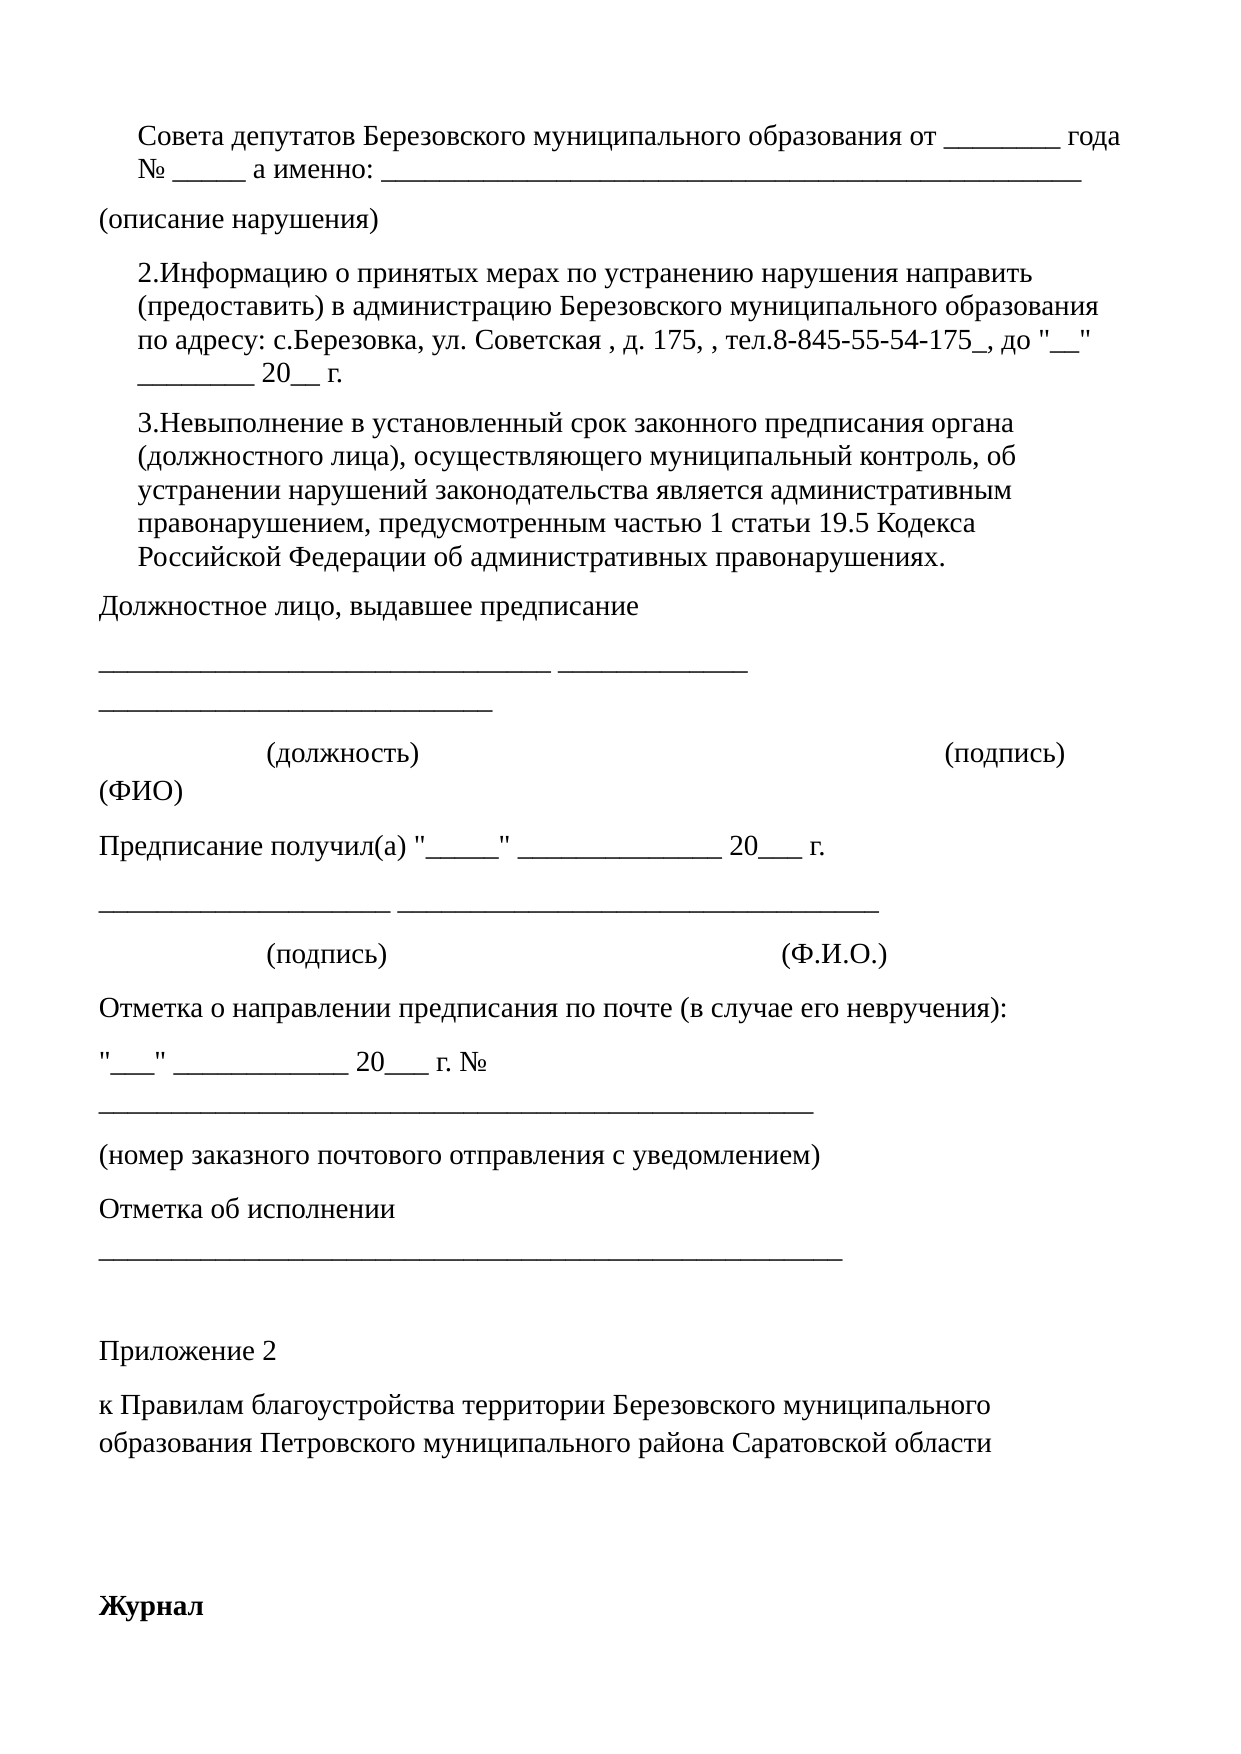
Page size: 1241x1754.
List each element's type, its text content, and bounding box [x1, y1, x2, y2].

text Отметка об исполнении ___________________________________________________ [98, 1191, 1123, 1263]
text "___" ____________ 20___ г. № _________________________________________________ [98, 1044, 1123, 1116]
text к Правилам благоустройства территории Березовского муниципального образования Петровского муниципального района Саратовской области [98, 1387, 1123, 1459]
text (номер заказного почтового отправления с уведомлением) [98, 1137, 1123, 1171]
text Приложение 2 [98, 1333, 1123, 1366]
text Должностное лицо, выдавшее предписание [98, 588, 1123, 622]
list Невыполнение в установленный срок законного предписания органа (должностного лица), осуществляющего муниципальный контроль, об устранении нарушений законодательства является административным правонарушением, предусмотренным частью 1 статьи 19.5 Кодекса Российской Федерации об административных правонарушениях. [98, 405, 1123, 572]
text (подпись) (Ф.И.О.) [98, 936, 1123, 969]
text _______________________________ _____________ ___________________________ [98, 642, 1123, 714]
text (должность) (подпись) (ФИО) [98, 735, 1123, 807]
list Совета депутатов Березовского муниципального образования от ________ года № _____ а именно: ________________________________________________ [98, 118, 1123, 185]
text (описание нарушения) [98, 201, 1123, 234]
text ____________________ _________________________________ [98, 882, 1123, 915]
list Информацию о принятых мерах по устранению нарушения направить (предоставить) в администрацию Березовского муниципального образования по адресу: с.Березовка, ул. Советская , д. 175, , тел.8-845-55-54-175_, до "__" ________ 20__ г. [98, 255, 1123, 389]
text Журнал [98, 1588, 1123, 1621]
text Предписание получил(а) "_____" ______________ 20___ г. [98, 828, 1123, 861]
text Отметка о направлении предписания по почте (в случае его невручения): [98, 990, 1123, 1024]
